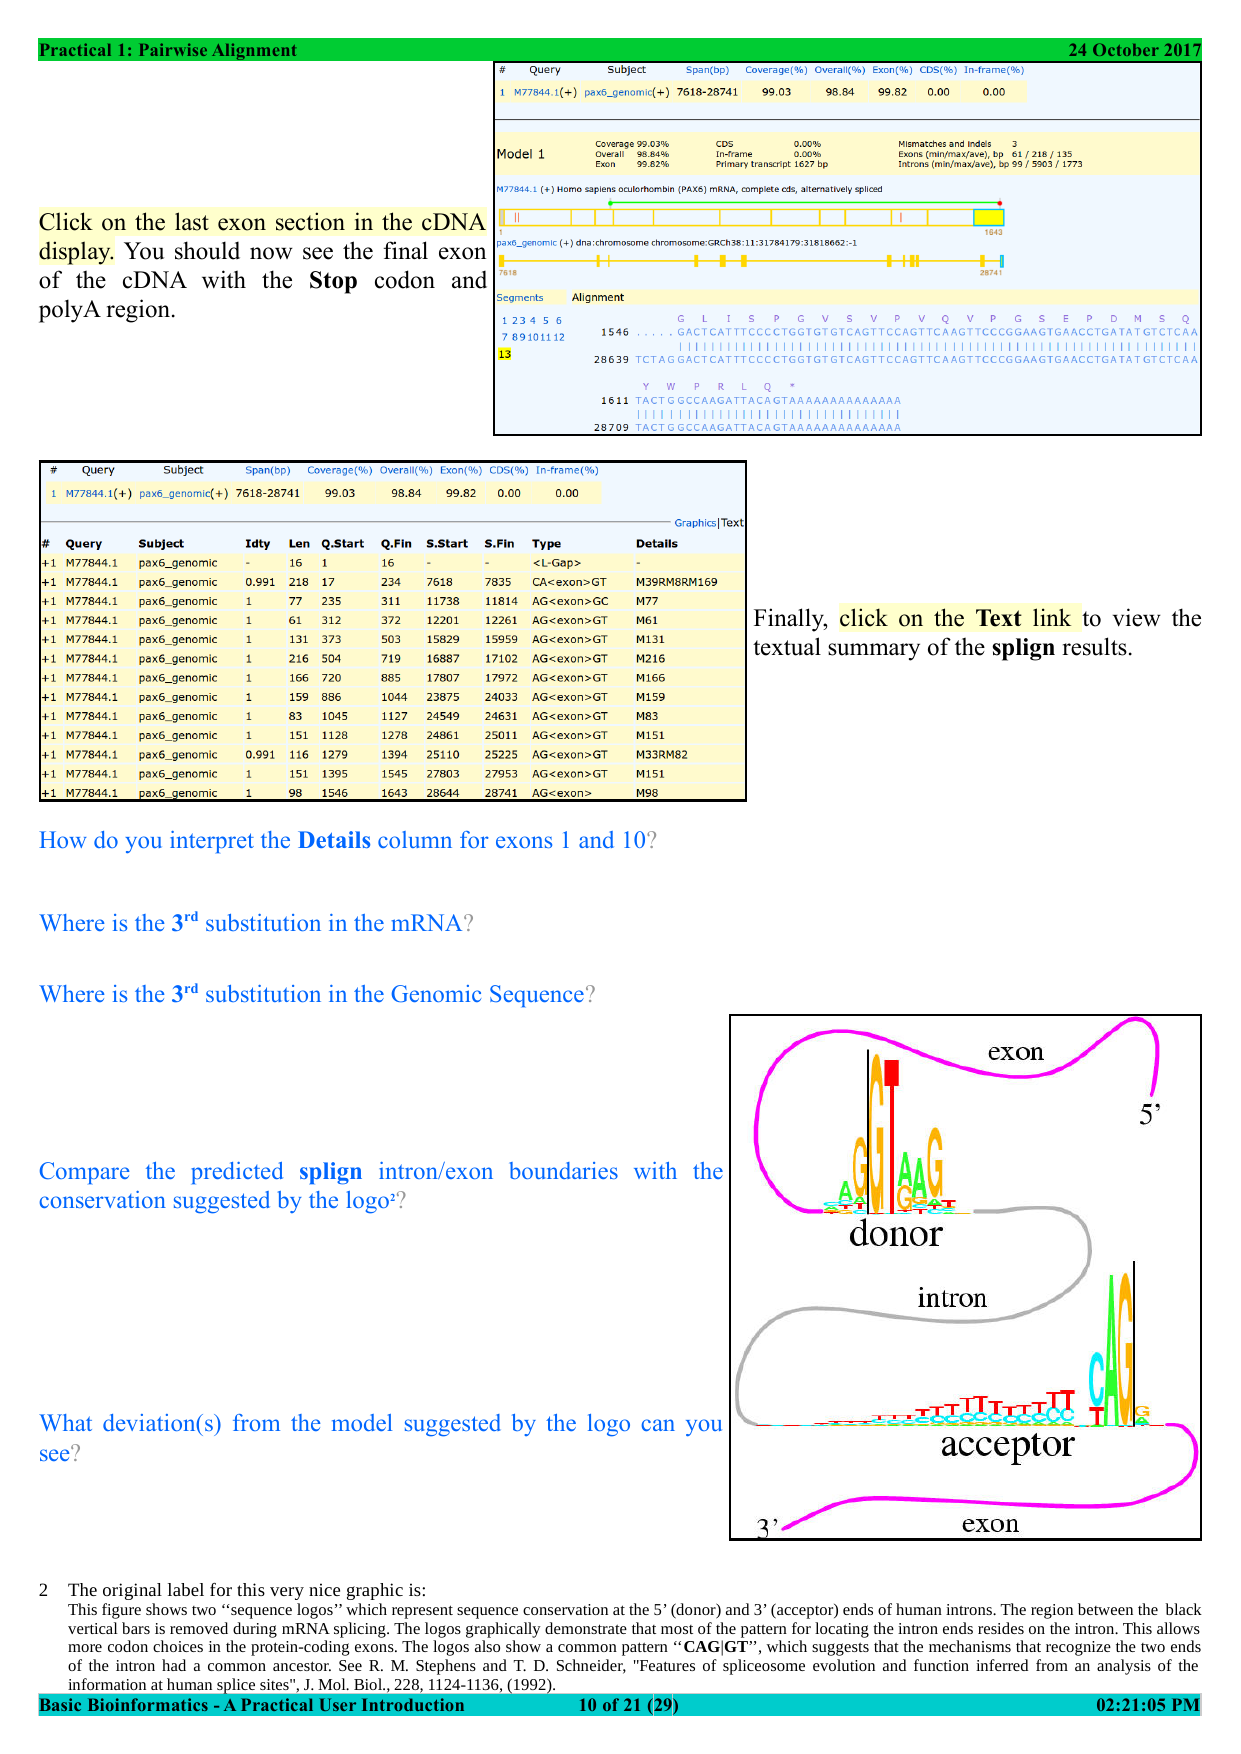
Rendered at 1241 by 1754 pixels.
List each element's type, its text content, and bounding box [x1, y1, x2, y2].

text This figure shows two ‘‘sequence logos’’ which represent sequence conservation at the 5’ (donor) and 3’ (acceptor) ends of human introns. The region between the black vertical bars is removed during mRNA splicing. The logos graphically demonstrate that most of the pattern for locating the intron ends resides on the intron. This allows more codon choices in the protein-coding exons. The logos also show a common pattern ‘‘CAG|GT’’, which suggests that the mechanisms that recognize the two ends of the intron had a common ancestor. See R. M. Stephens and T. D. Schneider, "Features of spliceosome evolution and function inferred from an analysis of the information at human splice sites", J. Mol. Biol., 228, 1124-1136, (1992). [68, 1601, 1202, 1693]
text The original label for this very nice graphic is: [38, 1579, 1202, 1601]
picture [731, 1016, 1200, 1538]
text Finally, click on the Text link to view the textual summary of the splign results. [747, 603, 1202, 661]
text What deviation(s) from the model suggested by the logo can you see? [38, 1408, 729, 1466]
text Where is the 3rd substitution in the mRNA? [38, 908, 1202, 937]
picture [495, 63, 1200, 434]
text Compare the predicted splign intron/exon boundaries with the conservation suggested by the logo? [38, 1156, 729, 1214]
text How do you interpret the Details column for exons 1 and 10? [38, 825, 1202, 854]
picture [41, 463, 745, 799]
text Where is the 3rd substitution in the Genomic Sequence? [38, 979, 1202, 1008]
text Click on the last exon section in the cDNA display. You should now see the final exon of the cDNA with the Stop codon and polyA region. [38, 207, 493, 323]
